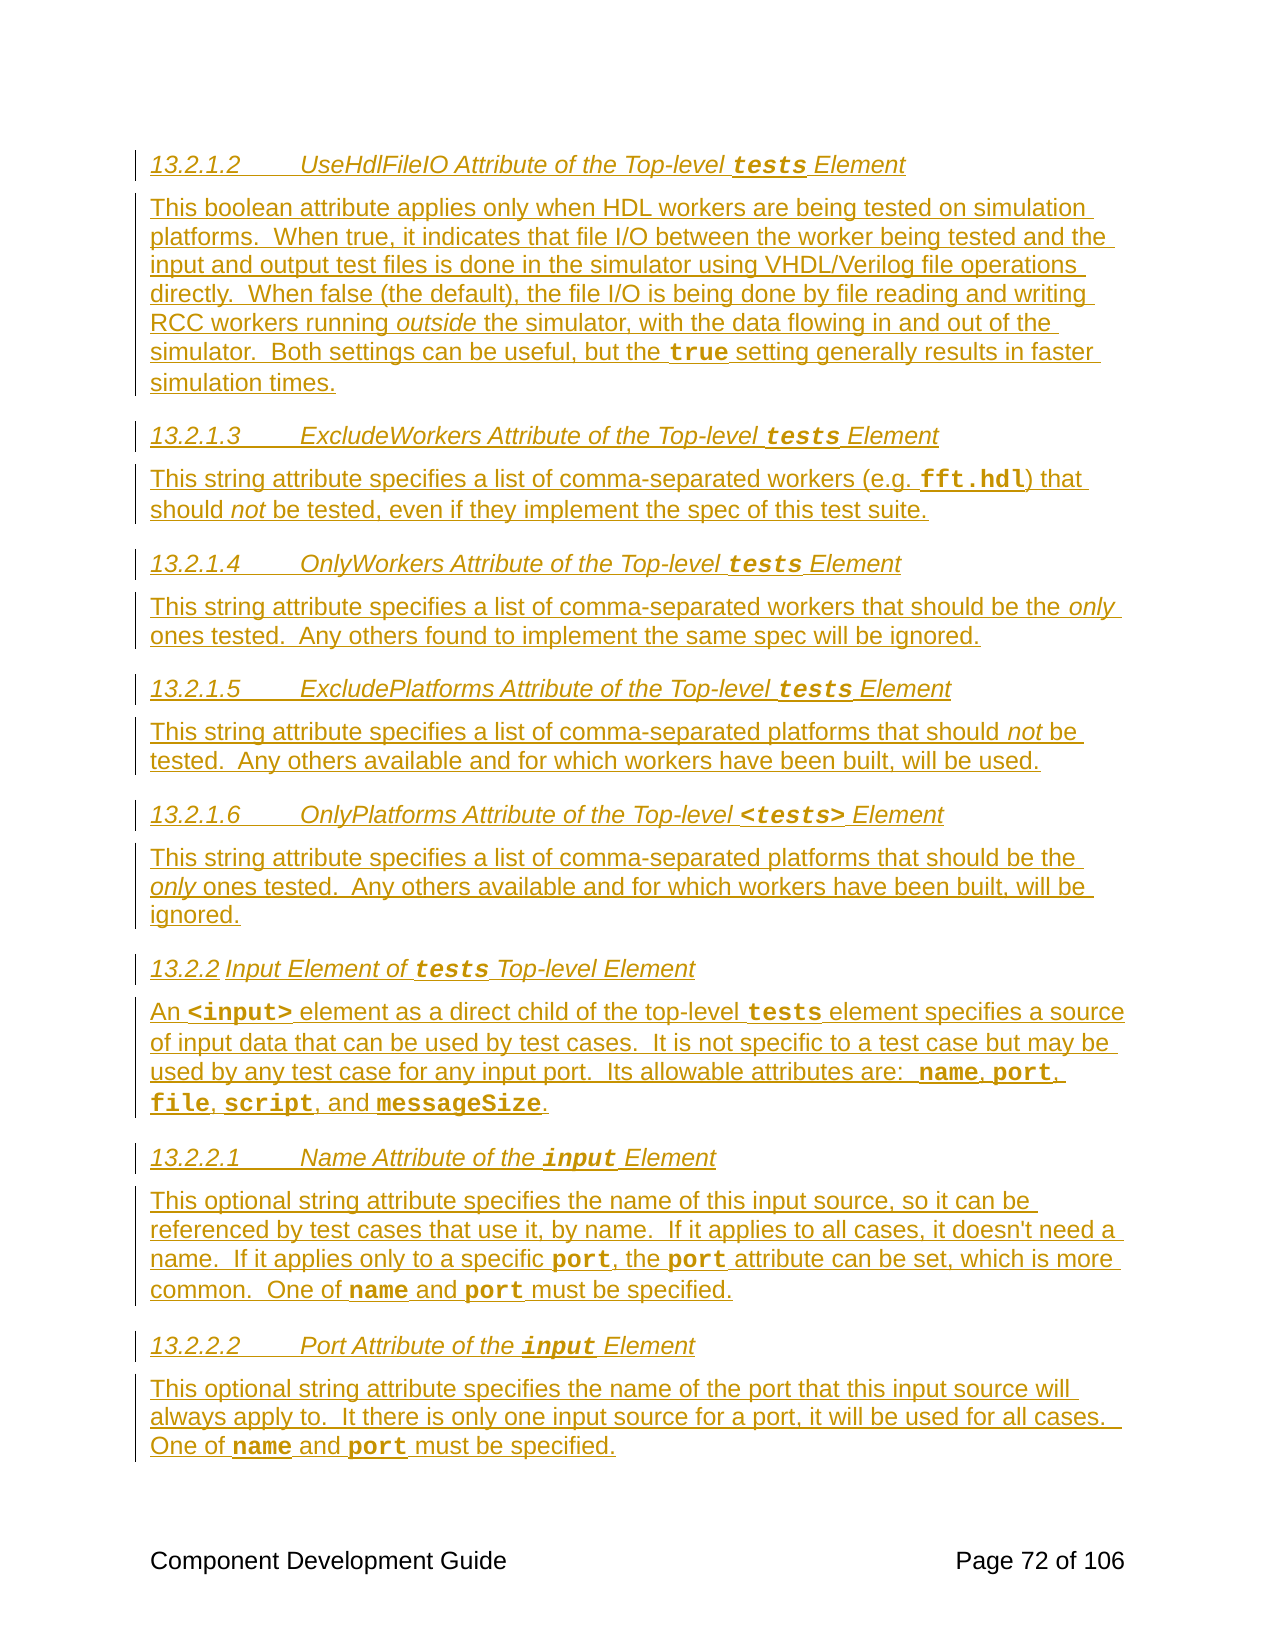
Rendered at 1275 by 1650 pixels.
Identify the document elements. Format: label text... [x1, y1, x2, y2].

text This optional string attribute specifies the name of this input source, so it can be referenced by test cases that use it, by name. If it applies to all cases, it doesn't need a name. If it applies only to a specific port, the port attribute can be set, which is more common. One of name and port must be specified. [150, 1186, 1125, 1306]
subtitle UseHdlFileIO Attribute of the Top-level tests Element [150, 150, 1125, 181]
subtitle Name Attribute of the input Element [150, 1143, 1125, 1174]
subtitle Port Attribute of the input Element [150, 1331, 1125, 1362]
subtitle Input Element of tests Top-level Element [150, 954, 1125, 985]
subtitle ExcludeWorkers Attribute of the Top-level tests Element [150, 421, 1125, 452]
text This boolean attribute applies only when HDL workers are being tested on simulation platforms. When true, it indicates that file I/O between the worker being tested and the input and output test files is done in the simulator using VHDL/Verilog file operations directly. When false (the default), the file I/O is being done by file reading and writing RCC workers running outside the simulator, with the data flowing in and out of the simulator. Both settings can be useful, but the true setting generally results in faster simulation times. [150, 193, 1125, 396]
text This string attribute specifies a list of comma-separated workers (e.g. fft.hdl) that should not be tested, even if they implement the spec of this test suite. [150, 464, 1125, 524]
text This string attribute specifies a list of comma-separated platforms that should be the only ones tested. Any others available and for which workers have been built, will be ignored. [150, 843, 1125, 929]
text An <input> element as a direct child of the top-level tests element specifies a source of input data that can be used by test cases. It is not specific to a test case but may be used by any test case for any input port. Its allowable attributes are: name, port, file, script, and messageSize. [150, 997, 1125, 1118]
subtitle OnlyPlatforms Attribute of the Top-level <tests> Element [150, 800, 1125, 831]
text This string attribute specifies a list of comma-separated platforms that should not be tested. Any others available and for which workers have been built, will be used. [150, 717, 1125, 775]
subtitle ExcludePlatforms Attribute of the Top-level tests Element [150, 674, 1125, 705]
text This optional string attribute specifies the name of the port that this input source will always apply to. It there is only one input source for a port, it will be used for all cases. One of name and port must be specified. [150, 1374, 1125, 1462]
subtitle OnlyWorkers Attribute of the Top-level tests Element [150, 549, 1125, 580]
text This string attribute specifies a list of comma-separated workers that should be the only ones tested. Any others found to implement the same spec will be ignored. [150, 592, 1125, 649]
